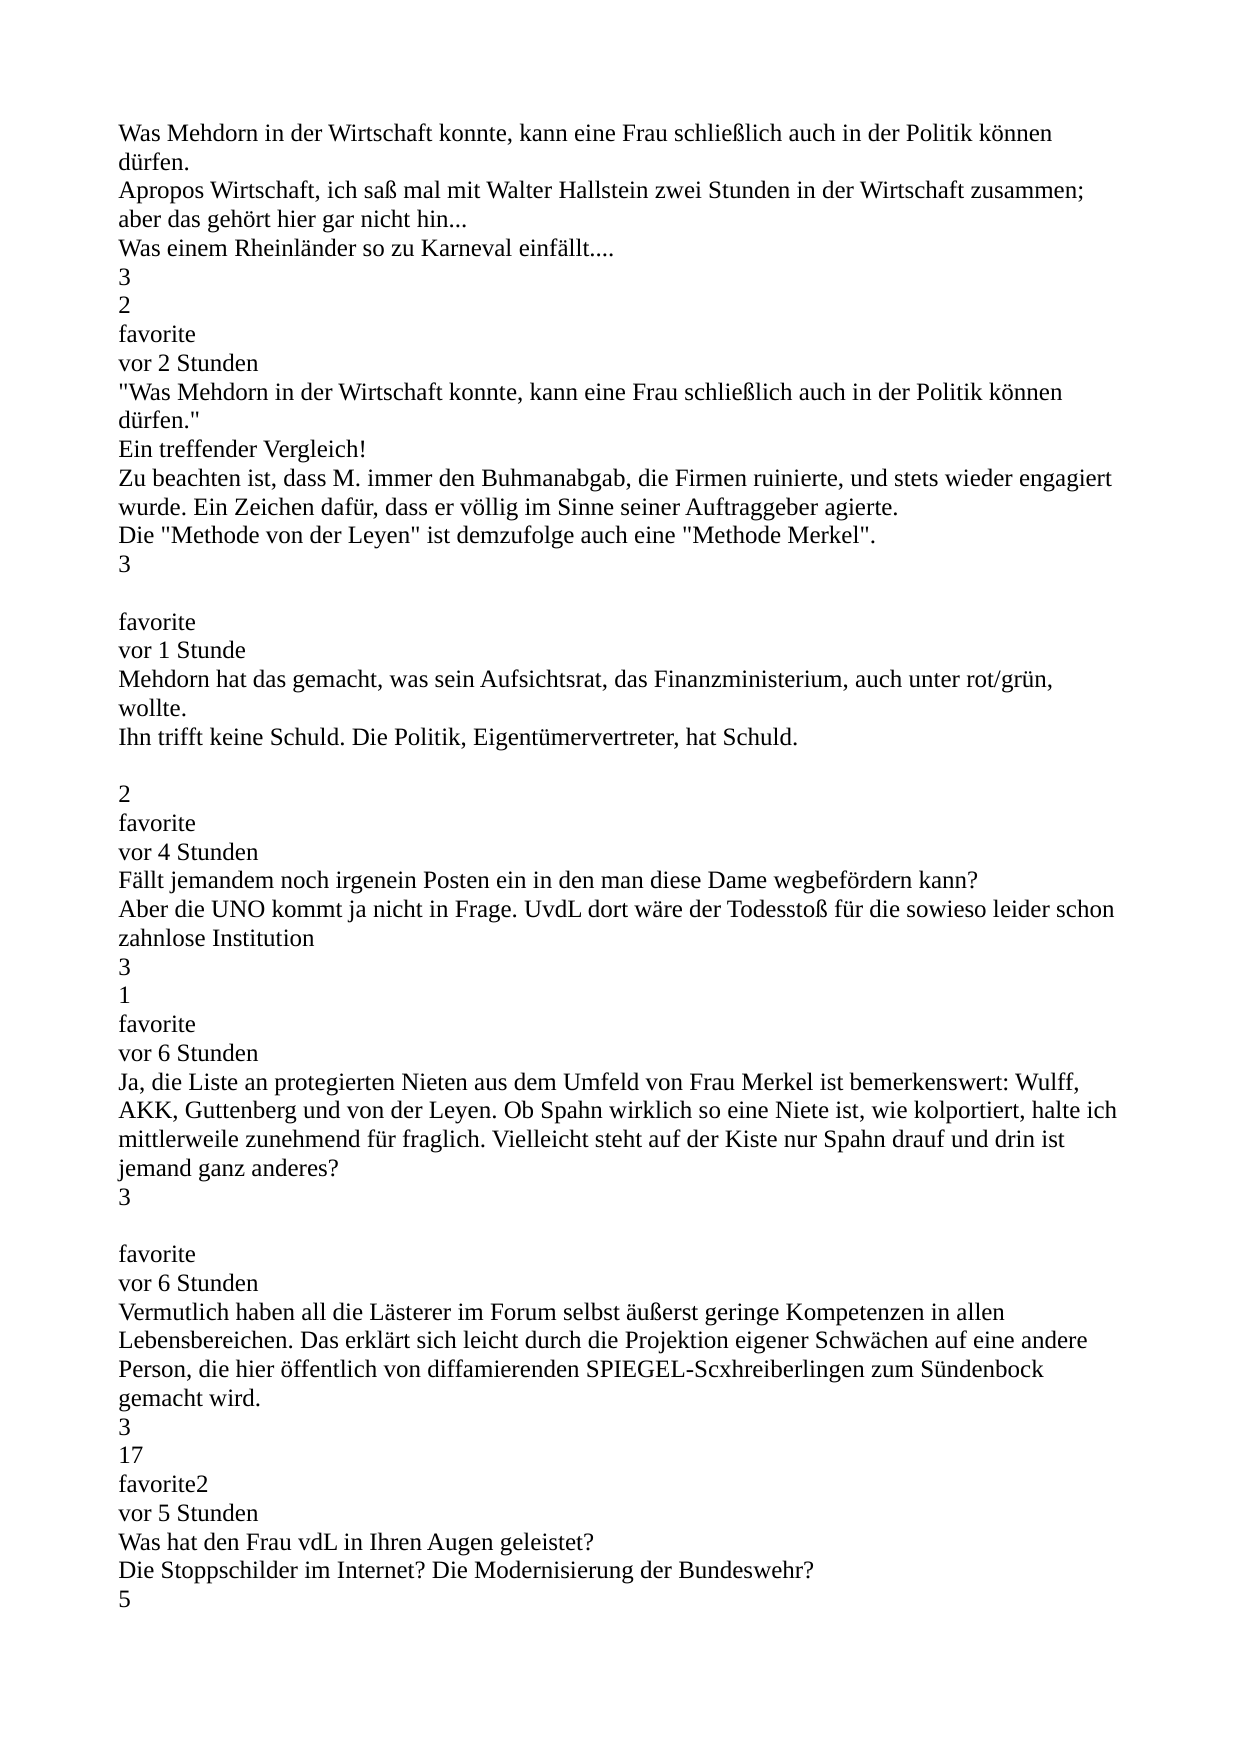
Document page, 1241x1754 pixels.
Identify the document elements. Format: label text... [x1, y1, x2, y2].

text Ja, die Liste an protegierten Nieten aus dem Umfeld von Frau Merkel ist bemerkenswert: Wulff, AKK, Guttenberg und von der Leyen. Ob Spahn wirklich so eine Niete ist, wie kolportiert, halte ich mittlerweile zunehmend für fraglich. Vielleicht steht auf der Kiste nur Spahn drauf und drin ist jemand ganz anderes? [118, 1067, 1122, 1182]
text Was hat den Frau vdL in Ihren Augen geleistet? [118, 1527, 1122, 1556]
text 3 [118, 549, 1122, 578]
text favorite [118, 607, 1122, 636]
text favorite2 [118, 1469, 1122, 1498]
text Aber die UNO kommt ja nicht in Frage. UvdL dort wäre der Todesstoß für die sowieso leider schon zahnlose Institution [118, 894, 1122, 952]
text 3 [118, 1182, 1122, 1211]
text vor 5 Stunden [118, 1498, 1122, 1527]
text vor 1 Stunde [118, 636, 1122, 664]
text favorite [118, 1239, 1122, 1268]
text 17 [118, 1441, 1122, 1469]
text Vermutlich haben all die Lästerer im Forum selbst äußerst geringe Kompetenzen in allen Lebensbereichen. Das erklärt sich leicht durch die Projektion eigener Schwächen auf eine andere Person, die hier öffentlich von diffamierenden SPIEGEL-Scxhreiberlingen zum Sündenbock gemacht wird. [118, 1297, 1122, 1412]
text Was einem Rheinländer so zu Karneval einfällt.... [118, 233, 1122, 262]
text 3 [118, 262, 1122, 291]
text 3 [118, 1412, 1122, 1441]
text Ein treffender Vergleich! [118, 434, 1122, 463]
text Die Stoppschilder im Internet? Die Modernisierung der Bundeswehr? [118, 1556, 1122, 1584]
text 2 [118, 291, 1122, 319]
text Was Mehdorn in der Wirtschaft konnte, kann eine Frau schließlich auch in der Politik können dürfen. [118, 118, 1122, 176]
text vor 4 Stunden [118, 837, 1122, 866]
text vor 6 Stunden [118, 1038, 1122, 1067]
text favorite [118, 319, 1122, 348]
text Fällt jemandem noch irgenein Posten ein in den man diese Dame wegbefördern kann? [118, 866, 1122, 894]
text Mehdorn hat das gemacht, was sein Aufsichtsrat, das Finanzministerium, auch unter rot/grün, wollte. [118, 664, 1122, 722]
text 5 [118, 1584, 1122, 1613]
text 1 [118, 981, 1122, 1009]
text 2 [118, 779, 1122, 808]
text Apropos Wirtschaft, ich saß mal mit Walter Hallstein zwei Stunden in der Wirtschaft zusammen; aber das gehört hier gar nicht hin... [118, 176, 1122, 233]
text vor 6 Stunden [118, 1268, 1122, 1297]
text "Was Mehdorn in der Wirtschaft konnte, kann eine Frau schließlich auch in der Politik können dürfen." [118, 377, 1122, 434]
text favorite [118, 1009, 1122, 1038]
text 3 [118, 952, 1122, 981]
text Ihn trifft keine Schuld. Die Politik, Eigentümervertreter, hat Schuld. [118, 722, 1122, 751]
text Die "Methode von der Leyen" ist demzufolge auch eine "Methode Merkel". [118, 521, 1122, 549]
text vor 2 Stunden [118, 348, 1122, 377]
text Zu beachten ist, dass M. immer den Buhmanabgab, die Firmen ruinierte, und stets wieder engagiert wurde. Ein Zeichen dafür, dass er völlig im Sinne seiner Auftraggeber agierte. [118, 463, 1122, 521]
text favorite [118, 808, 1122, 837]
